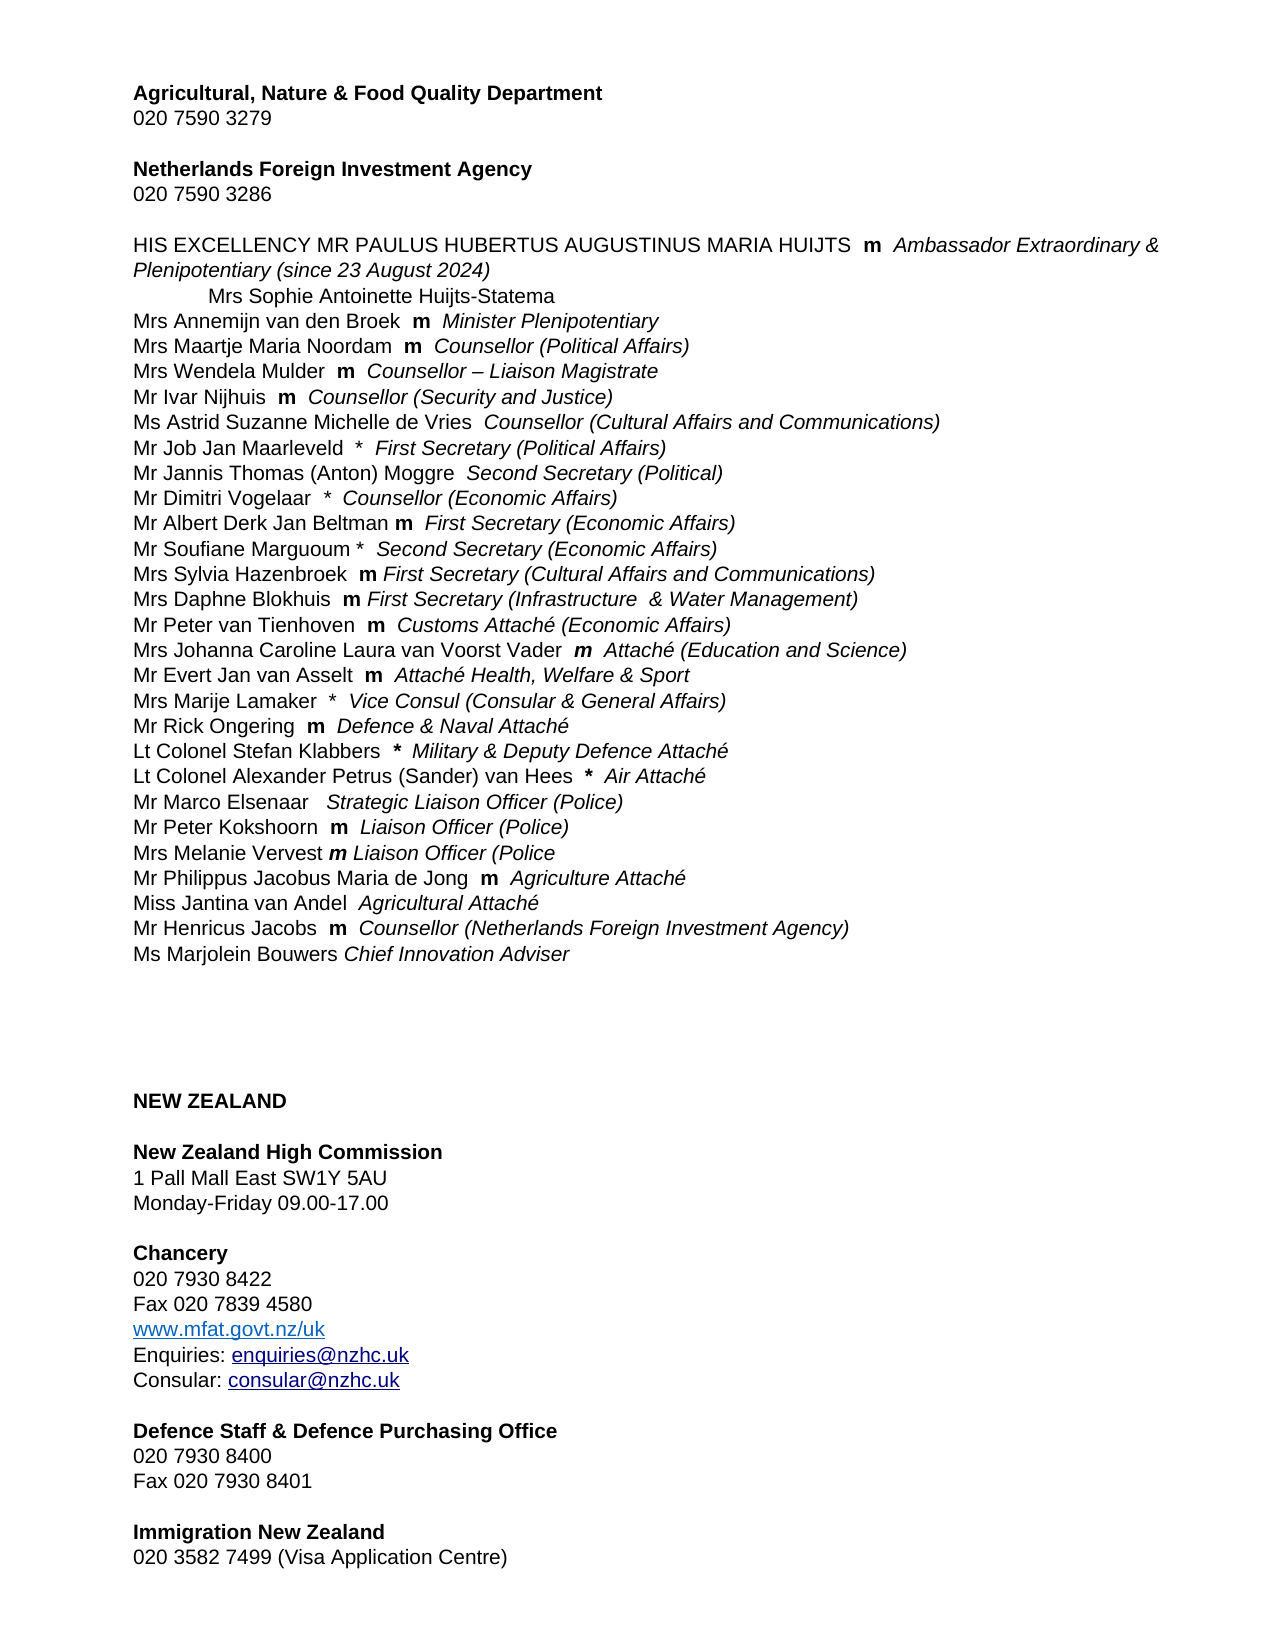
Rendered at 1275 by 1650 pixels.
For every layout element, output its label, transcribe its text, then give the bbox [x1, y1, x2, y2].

text Mr Evert Jan van Asselt m Attaché Health, Welfare & Sport [133, 663, 1181, 687]
text New Zealand High Commission [133, 1140, 1181, 1164]
text Mrs Johanna Caroline Laura van Voorst Vader m Attaché (Education and Science) [133, 638, 1181, 662]
text Immigration New Zealand [133, 1520, 1181, 1544]
text Mrs Sylvia Hazenbroek m First Secretary (Cultural Affairs and Communications) [133, 562, 1181, 586]
text 020 3582 7499 (Visa Application Centre) [133, 1545, 1181, 1569]
text Agricultural, Nature & Food Quality Department [133, 81, 1181, 105]
text Consular: consular@nzhc.uk [133, 1368, 1181, 1392]
text Mr Job Jan Maarleveld * First Secretary (Political Affairs) [133, 435, 1181, 459]
text Mrs Marije Lamaker * Vice Consul (Consular & General Affairs) [133, 688, 1181, 712]
text Fax 020 7930 8401 [133, 1469, 1181, 1493]
text Mr Rick Ongering m Defence & Naval Attaché [133, 714, 1181, 738]
text Defence Staff & Defence Purchasing Office [133, 1418, 1181, 1442]
text Monday-Friday 09.00-17.00 [133, 1191, 1181, 1214]
text Lt Colonel Alexander Petrus (Sander) van Hees * Air Attaché [133, 764, 1181, 788]
text Mr Philippus Jacobus Maria de Jong m Agriculture Attaché [133, 866, 1181, 889]
text HIS EXCELLENCY MR PAULUS HUBERTUS AUGUSTINUS MARIA HUIJTS m Ambassador Extraordinary & Plenipotentiary (since 23 August 2024) [133, 233, 1181, 282]
text Mrs Wendela Mulder m Counsellor – Liaison Magistrate [133, 359, 1181, 383]
text Mrs Maartje Maria Noordam m Counsellor (Political Affairs) [133, 334, 1181, 358]
text Ms Astrid Suzanne Michelle de Vries Counsellor (Cultural Affairs and Communications) [133, 410, 1181, 434]
text Chancery [133, 1241, 1181, 1265]
text NEW ZEALAND [133, 1089, 1181, 1113]
text Mr Soufiane Marguoum * Second Secretary (Economic Affairs) [133, 537, 1181, 561]
text Ms Marjolein Bouwers Chief Innovation Adviser [133, 942, 1181, 966]
text Netherlands Foreign Investment Agency [133, 157, 1181, 181]
text Miss Jantina van Andel Agricultural Attaché [133, 891, 1181, 915]
text Mrs Melanie Vervest m Liaison Officer (Police [133, 840, 1181, 864]
text Mr Henricus Jacobs m Counsellor (Netherlands Foreign Investment Agency) [133, 916, 1181, 940]
text 1 Pall Mall East SW1Y 5AU [133, 1165, 1181, 1189]
text Mr Jannis Thomas (Anton) Moggre Second Secretary (Political) [133, 461, 1181, 484]
text 020 7590 3286 [133, 182, 1181, 206]
text Mrs Daphne Blokhuis m First Secretary (Infrastructure & Water Management) [133, 587, 1181, 611]
text Mr Peter van Tienhoven m Customs Attaché (Economic Affairs) [133, 612, 1181, 636]
text Mr Ivar Nijhuis m Counsellor (Security and Justice) [133, 385, 1181, 409]
text Mr Albert Derk Jan Beltman m First Secretary (Economic Affairs) [133, 511, 1181, 535]
text 020 7590 3279 [133, 106, 1181, 130]
text Mr Marco Elsenaar Strategic Liaison Officer (Police) [133, 790, 1181, 814]
text 020 7930 8422 [133, 1267, 1181, 1291]
text 020 7930 8400 [133, 1444, 1181, 1468]
text Mrs Sophie Antoinette Huijts-Statema [133, 283, 1181, 307]
text Mrs Annemijn van den Broek m Minister Plenipotentiary [133, 309, 1181, 333]
text www.mfat.govt.nz/uk [133, 1317, 1181, 1341]
text Mr Peter Kokshoorn m Liaison Officer (Police) [133, 815, 1181, 839]
text Mr Dimitri Vogelaar * Counsellor (Economic Affairs) [133, 486, 1181, 510]
text Enquiries: enquiries@nzhc.uk [133, 1342, 1181, 1366]
text Fax 020 7839 4580 [133, 1292, 1181, 1316]
text Lt Colonel Stefan Klabbers * Military & Deputy Defence Attaché [133, 739, 1181, 763]
